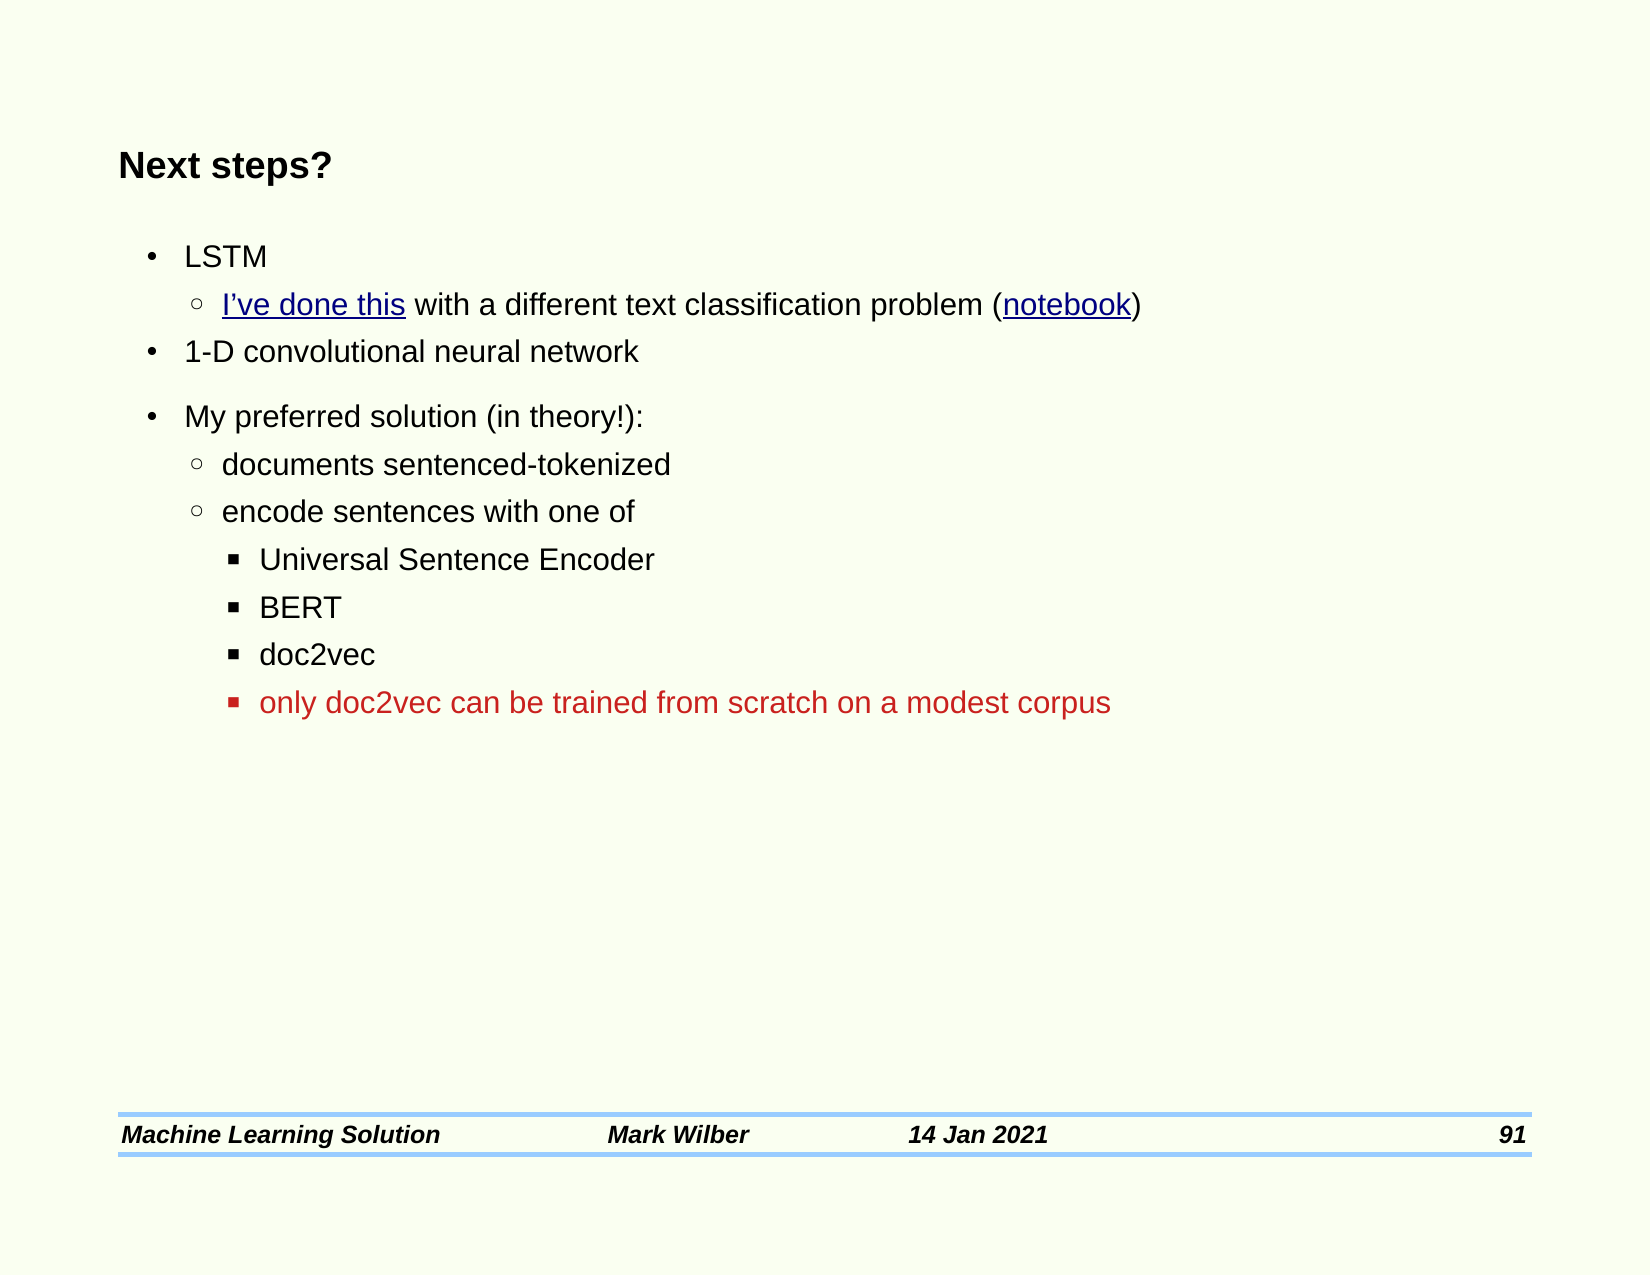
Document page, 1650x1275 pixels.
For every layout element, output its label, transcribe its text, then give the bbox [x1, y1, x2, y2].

list 1-D convolutional neural network [147, 333, 1532, 370]
list I’ve done this with a different text classification problem (notebook) [184, 286, 1532, 322]
subtitle Next steps? [118, 143, 1532, 187]
list only doc2vec can be trained from scratch on a modest corpus [222, 684, 1532, 720]
list encode sentences with one of [184, 493, 1532, 529]
list LSTM [147, 238, 1532, 274]
list My preferred solution (in theory!): [147, 398, 1532, 434]
list doc2vec [222, 636, 1532, 672]
list BERT [222, 589, 1532, 625]
list documents sentenced-tokenized [184, 446, 1532, 482]
list Universal Sentence Encoder [222, 541, 1532, 577]
